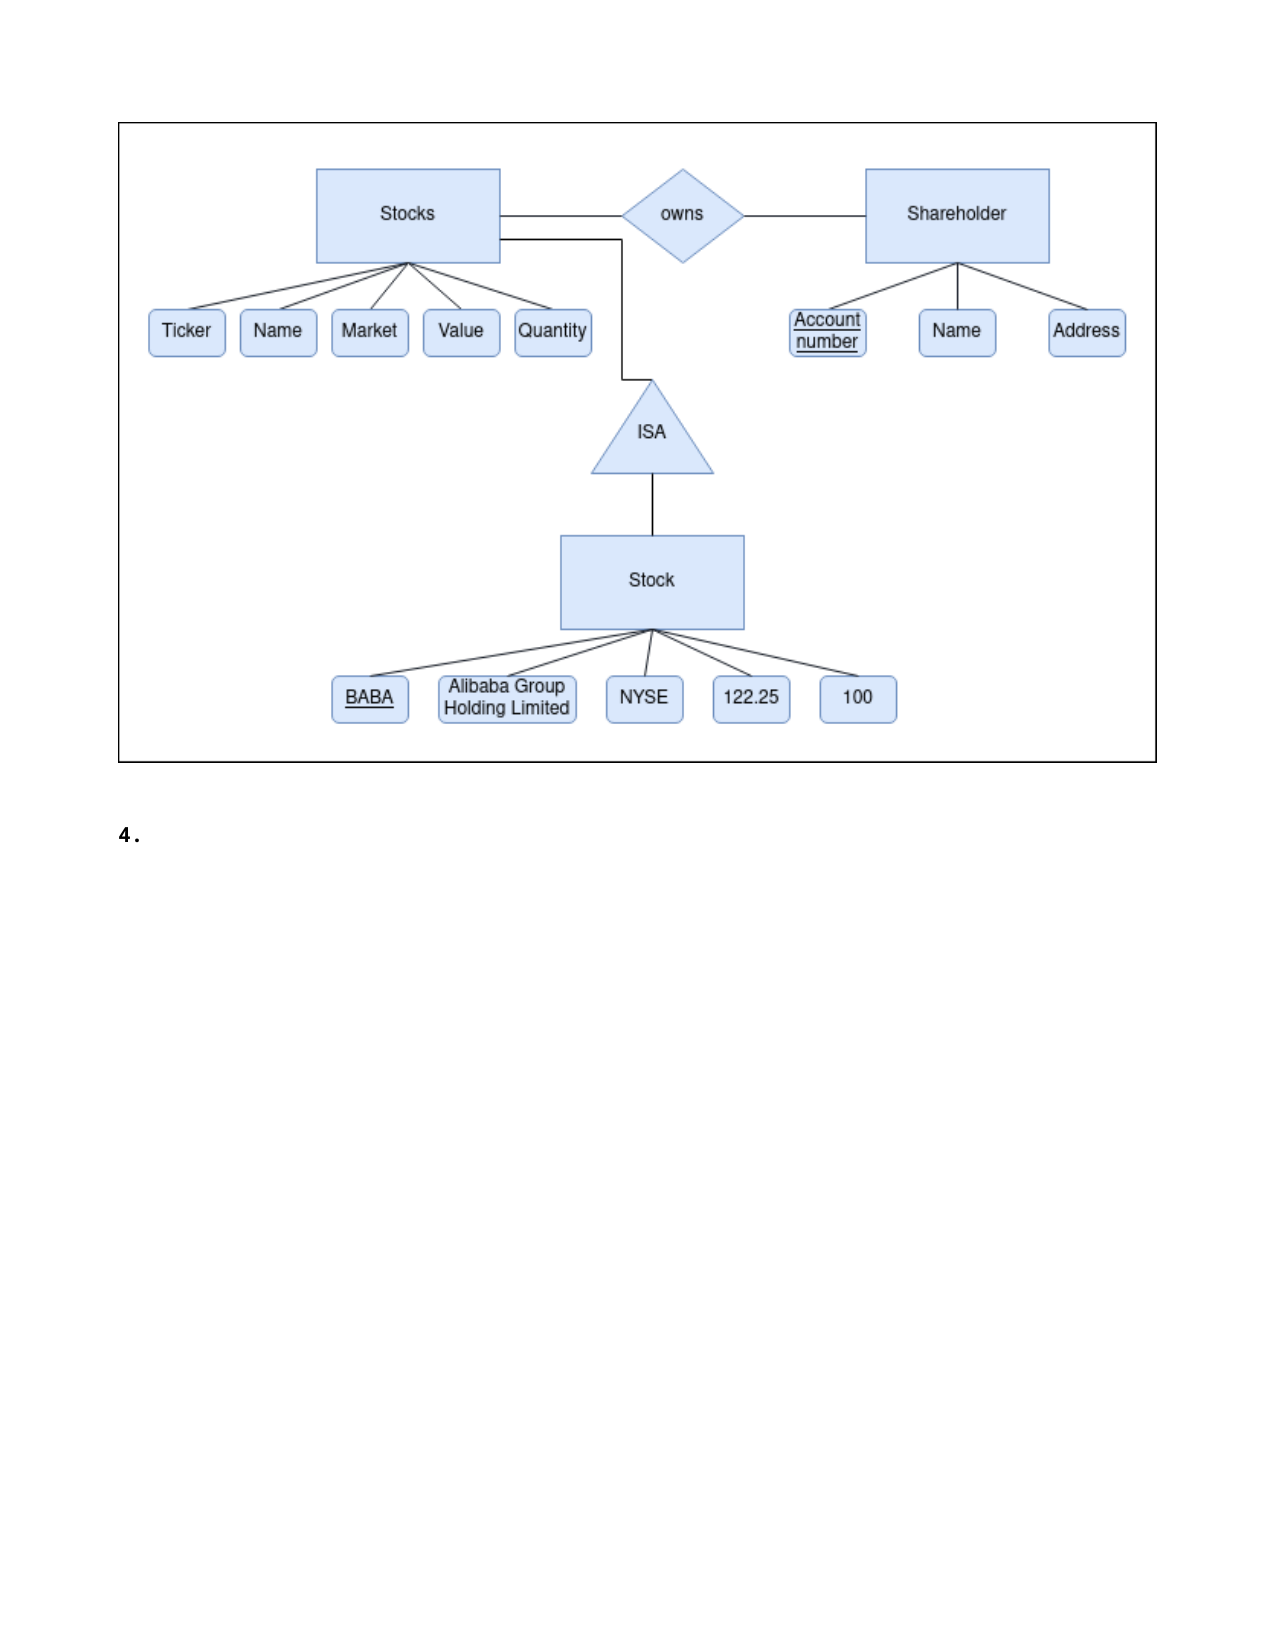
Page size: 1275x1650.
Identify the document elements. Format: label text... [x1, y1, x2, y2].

text 4. [118, 820, 1157, 848]
picture [118, 122, 1157, 763]
